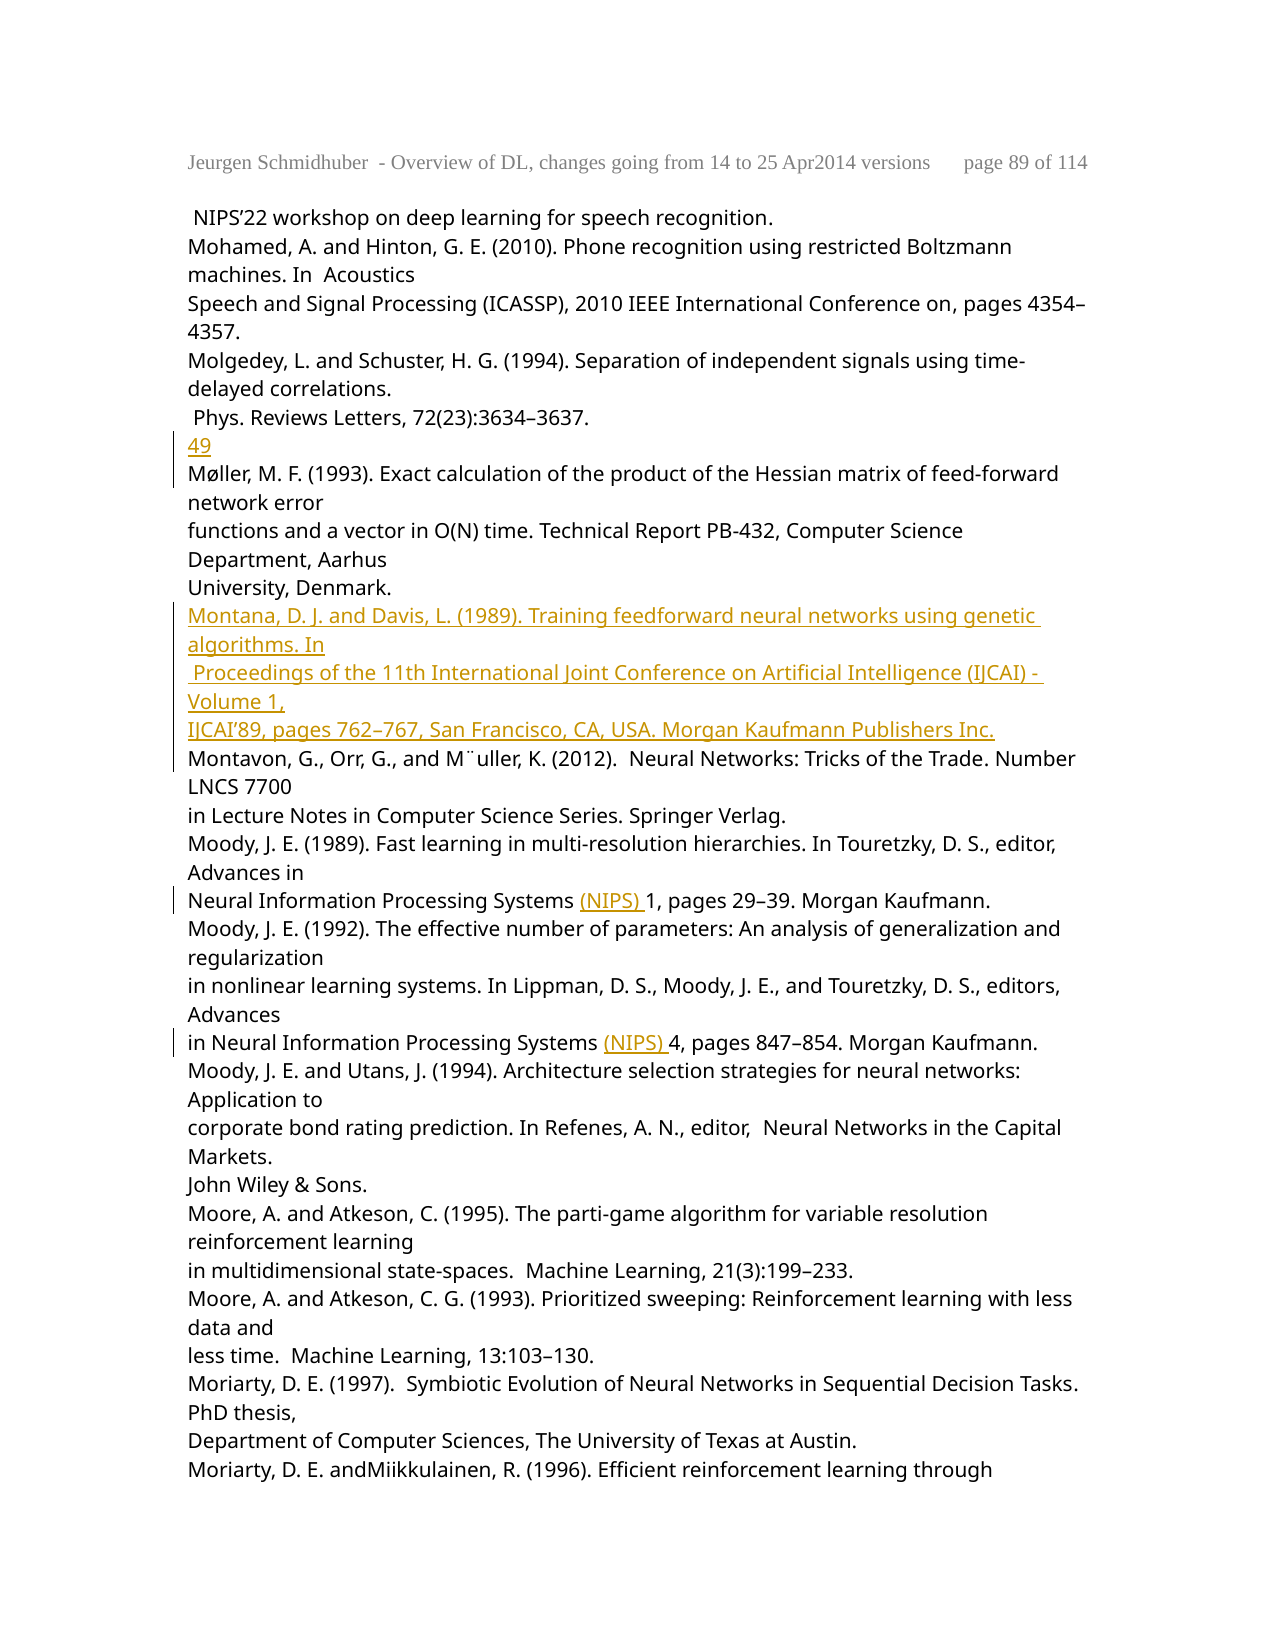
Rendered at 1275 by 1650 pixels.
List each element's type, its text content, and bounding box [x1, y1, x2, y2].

text Montavon, G., Orr, G., and M¨uller, K. (2012). Neural Networks: Tricks of the Trade. Number LNCS 7700 [187, 744, 1087, 801]
text in nonlinear learning systems. In Lippman, D. S., Moody, J. E., and Touretzky, D. S., editors, Advances [187, 971, 1087, 1028]
text Speech and Signal Processing (ICASSP), 2010 IEEE International Conference on, pages 4354–4357. [187, 289, 1087, 346]
text in multidimensional state-spaces. Machine Learning, 21(3):199–233. [187, 1256, 1087, 1284]
text functions and a vector in O(N) time. Technical Report PB-432, Computer Science Department, Aarhus [187, 516, 1087, 573]
text John Wiley & Sons. [187, 1170, 1087, 1199]
text Neural Information Processing Systems (NIPS) 1, pages 29–39. Morgan Kaufmann. [187, 886, 1087, 914]
text Moore, A. and Atkeson, C. (1995). The parti-game algorithm for variable resolution reinforcement learning [187, 1199, 1087, 1256]
text 49 [187, 431, 1087, 459]
text Moody, J. E. (1989). Fast learning in multi-resolution hierarchies. In Touretzky, D. S., editor, Advances in [187, 829, 1087, 886]
text corporate bond rating prediction. In Refenes, A. N., editor, Neural Networks in the Capital Markets. [187, 1113, 1087, 1170]
text Molgedey, L. and Schuster, H. G. (1994). Separation of independent signals using time-delayed correlations. [187, 346, 1087, 403]
text Moriarty, D. E. andMiikkulainen, R. (1996). Efficient reinforcement learning through [187, 1455, 1087, 1483]
text Montana, D. J. and Davis, L. (1989). Training feedforward neural networks using genetic algorithms. In [187, 602, 1087, 658]
text IJCAI’89, pages 762–767, San Francisco, CA, USA. Morgan Kaufmann Publishers Inc. [187, 715, 1087, 744]
text less time. Machine Learning, 13:103–130. [187, 1341, 1087, 1369]
text Moriarty, D. E. (1997). Symbiotic Evolution of Neural Networks in Sequential Decision Tasks. PhD thesis, [187, 1369, 1087, 1426]
text Moody, J. E. and Utans, J. (1994). Architecture selection strategies for neural networks: Application to [187, 1057, 1087, 1113]
text Moore, A. and Atkeson, C. G. (1993). Prioritized sweeping: Reinforcement learning with less data and [187, 1284, 1087, 1341]
text Department of Computer Sciences, The University of Texas at Austin. [187, 1426, 1087, 1455]
text NIPS’22 workshop on deep learning for speech recognition. [187, 203, 1087, 232]
text Moody, J. E. (1992). The effective number of parameters: An analysis of generalization and regularization [187, 914, 1087, 971]
text Phys. Reviews Letters, 72(23):3634–3637. [187, 403, 1087, 431]
text in Neural Information Processing Systems (NIPS) 4, pages 847–854. Morgan Kaufmann. [187, 1028, 1087, 1057]
text in Lecture Notes in Computer Science Series. Springer Verlag. [187, 801, 1087, 829]
text University, Denmark. [187, 573, 1087, 602]
text Mohamed, A. and Hinton, G. E. (2010). Phone recognition using restricted Boltzmann machines. In Acoustics [187, 232, 1087, 289]
text Møller, M. F. (1993). Exact calculation of the product of the Hessian matrix of feed-forward network error [187, 459, 1087, 516]
text Proceedings of the 11th International Joint Conference on Artificial Intelligence (IJCAI) - Volume 1, [187, 658, 1087, 715]
